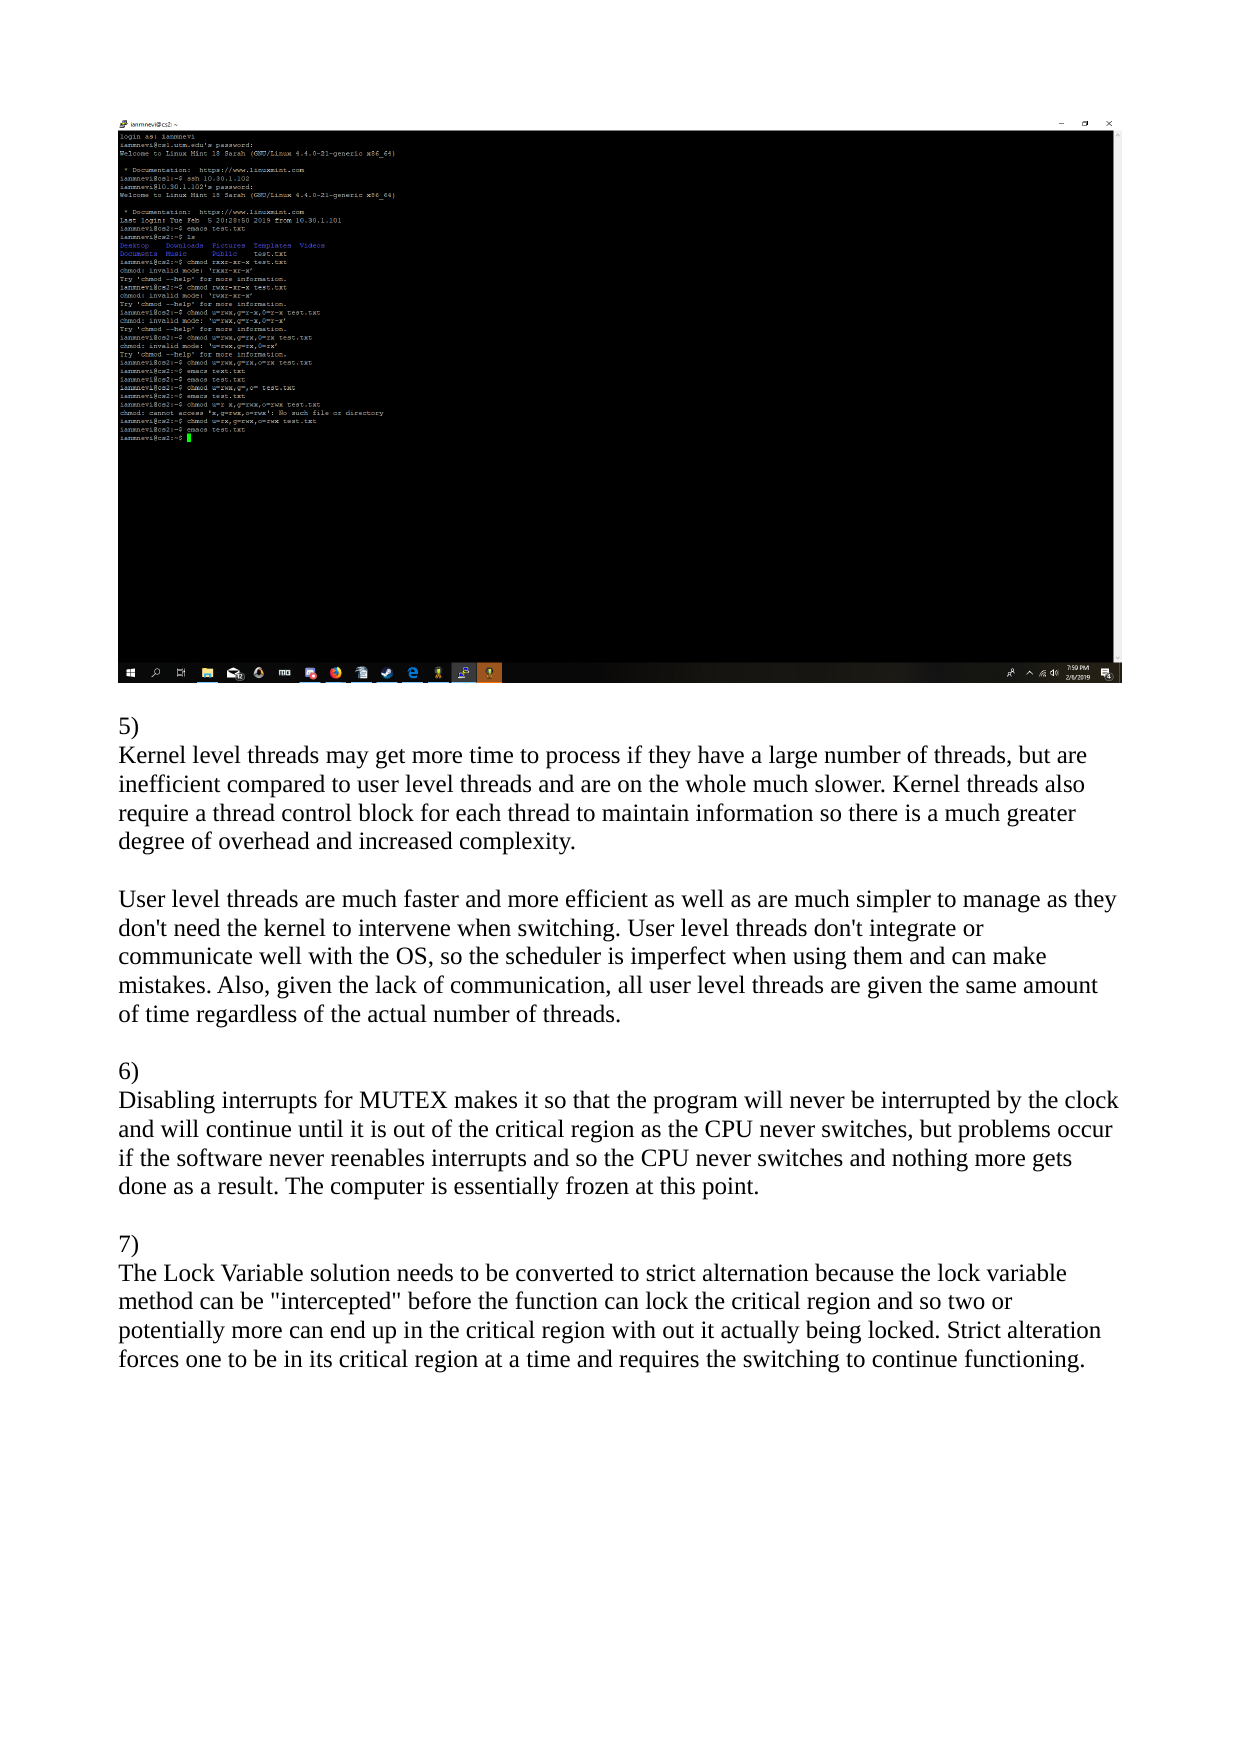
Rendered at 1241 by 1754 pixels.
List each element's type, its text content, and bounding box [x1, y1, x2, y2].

text 7) [118, 1229, 1122, 1258]
text 6) [118, 1056, 1122, 1085]
picture [118, 118, 1122, 683]
text The Lock Variable solution needs to be converted to strict alternation because the lock variable method can be "intercepted" before the function can lock the critical region and so two or potentially more can end up in the critical region with out it actually being locked. Strict alteration forces one to be in its critical region at a time and requires the switching to continue functioning. [118, 1258, 1122, 1373]
text Disabling interrupts for MUTEX makes it so that the program will never be interrupted by the clock and will continue until it is out of the critical region as the CPU never switches, but problems occur if the software never reenables interrupts and so the CPU never switches and nothing more gets done as a result. The computer is essentially frozen at this point. [118, 1085, 1122, 1200]
text Kernel level threads may get more time to process if they have a large number of threads, but are inefficient compared to user level threads and are on the whole much slower. Kernel threads also require a thread control block for each thread to maintain information so there is a much greater degree of overhead and increased complexity. [118, 740, 1122, 855]
text User level threads are much faster and more efficient as well as are much simpler to manage as they don't need the kernel to intervene when switching. User level threads don't integrate or communicate well with the OS, so the scheduler is imperfect when using them and can make mistakes. Also, given the lack of communication, all user level threads are given the same amount of time regardless of the actual number of threads. [118, 884, 1122, 1028]
text 5) [118, 711, 1122, 740]
